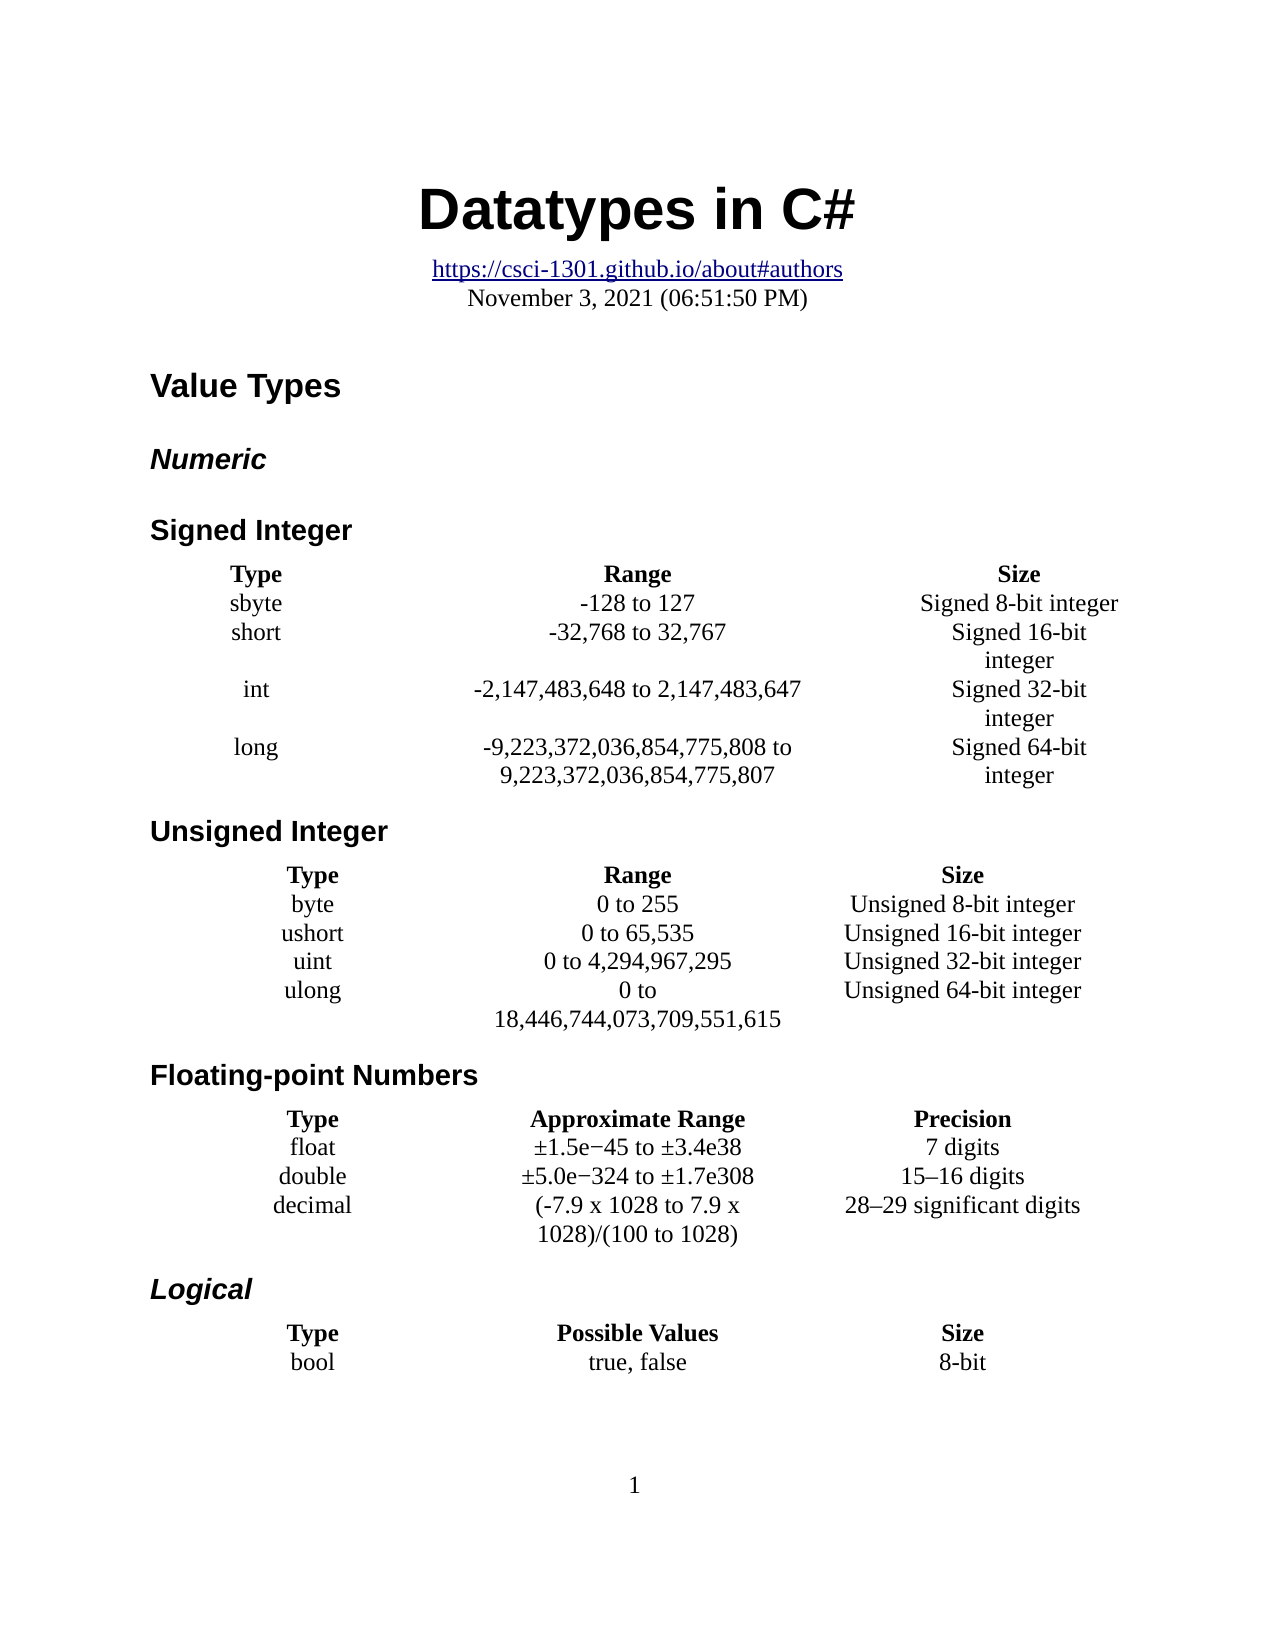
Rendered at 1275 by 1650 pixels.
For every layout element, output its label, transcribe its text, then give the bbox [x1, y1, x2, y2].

table_cell ulong [150, 975, 475, 1033]
table_header Range [362, 559, 913, 588]
table_header Type [150, 1104, 475, 1132]
table_cell short [150, 617, 362, 674]
table_header Type [150, 559, 362, 588]
table_header Size [800, 860, 1125, 889]
table_cell 0 to 65,535 [475, 918, 800, 946]
table_cell Signed 8-bit integer [913, 588, 1125, 617]
table_header Possible Values [475, 1319, 800, 1347]
table_cell -9,223,372,036,854,775,808 to 9,223,372,036,854,775,807 [362, 732, 913, 789]
subtitle Numeric [150, 442, 1125, 476]
subtitle Unsigned Integer [150, 814, 1125, 848]
table_cell ±5.0e−324 to ±1.7e308 [475, 1161, 800, 1190]
table_header Type [150, 860, 475, 889]
subtitle Signed Integer [150, 513, 1125, 547]
text November 3, 2021 (06:51:50 PM) [150, 283, 1125, 312]
title Datatypes in C# [150, 175, 1125, 242]
table_cell Signed 32-bit integer [913, 674, 1125, 732]
table_header Size [913, 559, 1125, 588]
table_cell byte [150, 889, 475, 918]
table_cell -128 to 127 [362, 588, 913, 617]
table_cell uint [150, 946, 475, 975]
table_cell decimal [150, 1190, 475, 1247]
table_cell Unsigned 16-bit integer [800, 918, 1125, 946]
table_cell true, false [475, 1347, 800, 1376]
table_cell sbyte [150, 588, 362, 617]
table_cell Unsigned 8-bit integer [800, 889, 1125, 918]
table_cell float [150, 1133, 475, 1161]
table_header Precision [800, 1104, 1125, 1132]
text https://csci-1301.github.io/about#authors [150, 254, 1125, 283]
subtitle Value Types [150, 366, 1125, 404]
table_header Approximate Range [475, 1104, 800, 1132]
table_cell ushort [150, 918, 475, 946]
table_cell bool [150, 1347, 475, 1376]
table_cell int [150, 674, 362, 732]
table_cell 7 digits [800, 1133, 1125, 1161]
table_header Size [800, 1319, 1125, 1347]
table_cell -32,768 to 32,767 [362, 617, 913, 674]
table_cell 8-bit [800, 1347, 1125, 1376]
table_cell long [150, 732, 362, 789]
table_cell Signed 64-bit integer [913, 732, 1125, 789]
table_cell Unsigned 32-bit integer [800, 946, 1125, 975]
table_cell Unsigned 64-bit integer [800, 975, 1125, 1033]
table_header Range [475, 860, 800, 889]
table_cell 15–16 digits [800, 1161, 1125, 1190]
table_cell 0 to 4,294,967,295 [475, 946, 800, 975]
subtitle Floating-point Numbers [150, 1058, 1125, 1091]
table_cell 28–29 significant digits [800, 1190, 1125, 1247]
table_cell -2,147,483,648 to 2,147,483,647 [362, 674, 913, 732]
table_header Type [150, 1319, 475, 1347]
table_cell Signed 16-bit integer [913, 617, 1125, 674]
table_cell (-7.9 x 1028 to 7.9 x 1028)/(100 to 1028) [475, 1190, 800, 1247]
table_cell double [150, 1161, 475, 1190]
table_cell 0 to 255 [475, 889, 800, 918]
table_cell ±1.5e−45 to ±3.4e38 [475, 1133, 800, 1161]
table_cell 0 to 18,446,744,073,709,551,615 [475, 975, 800, 1033]
subtitle Logical [150, 1272, 1125, 1306]
